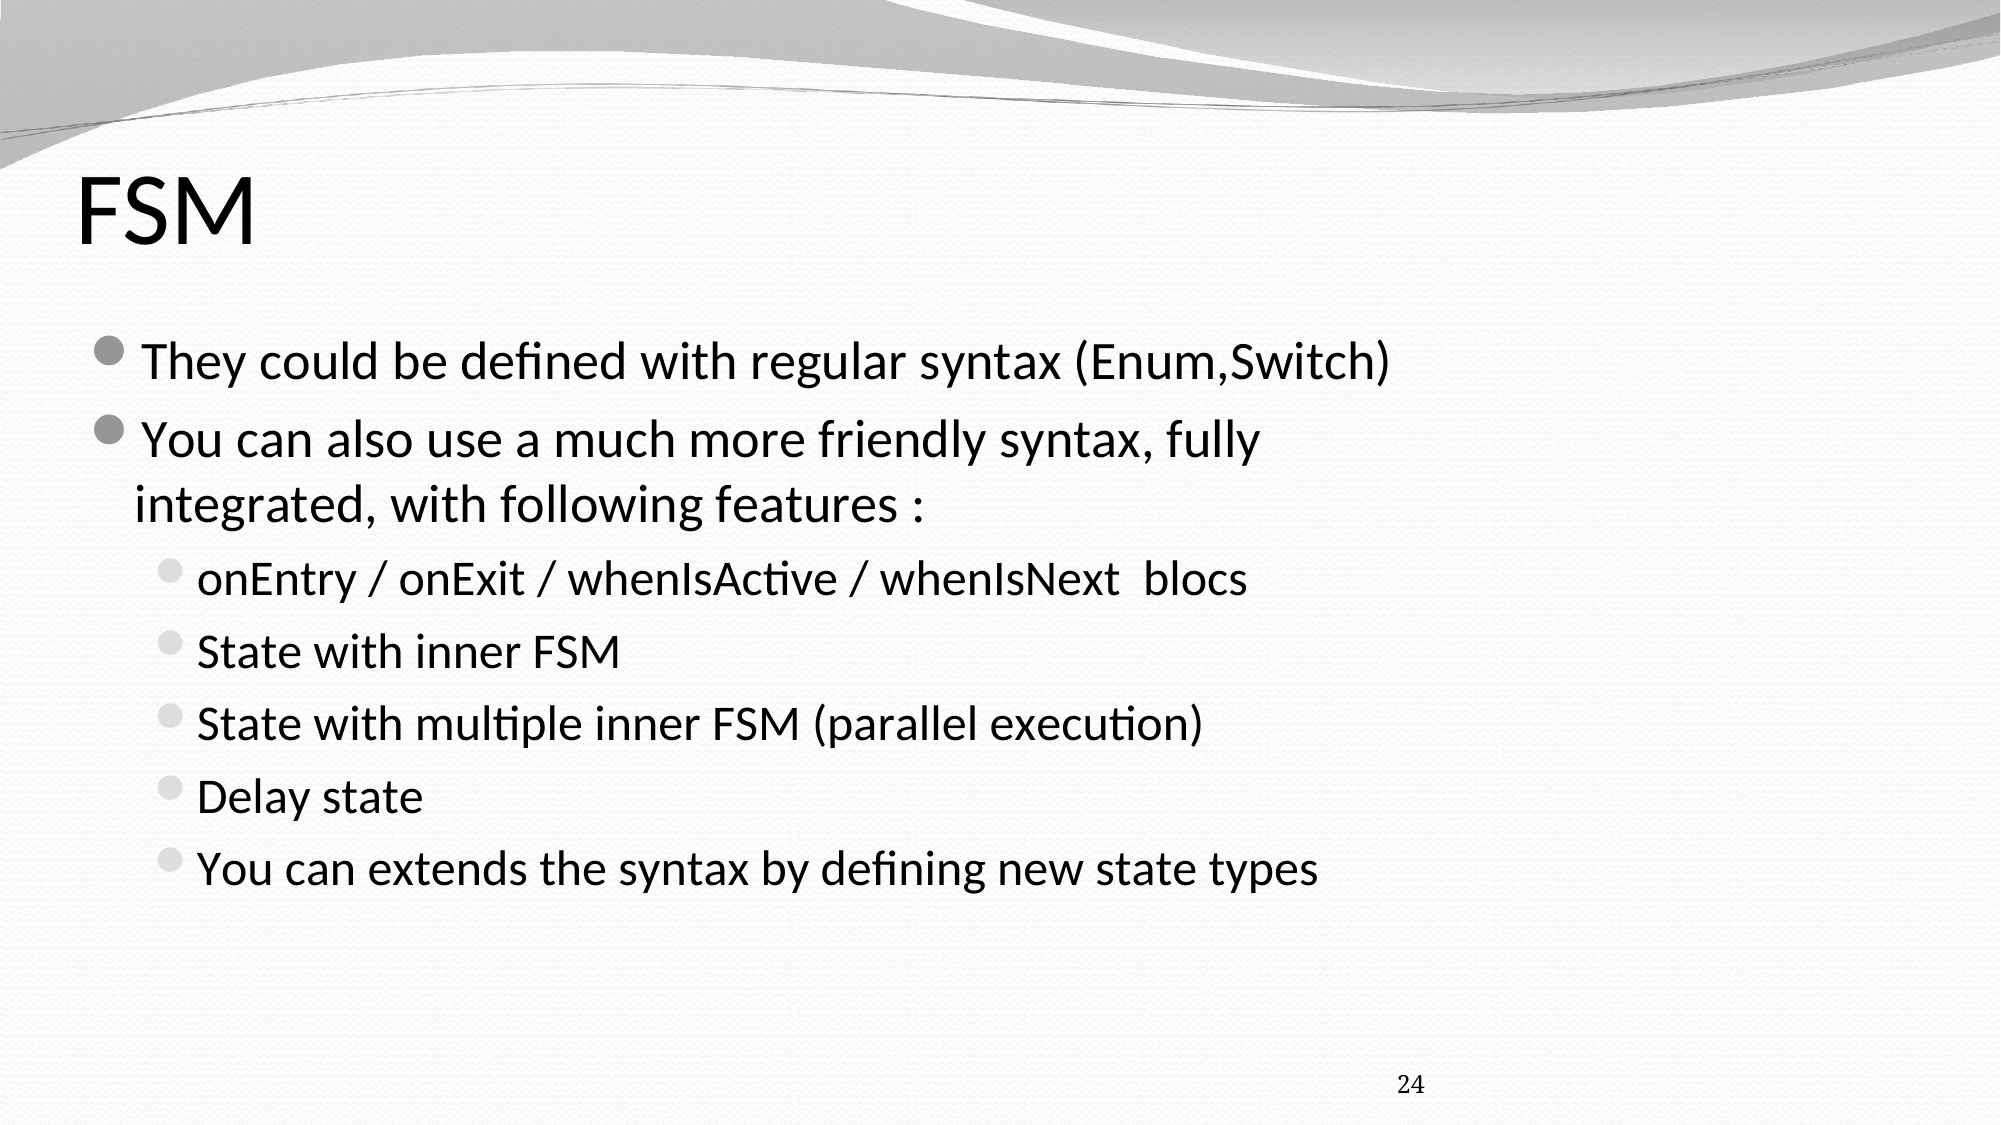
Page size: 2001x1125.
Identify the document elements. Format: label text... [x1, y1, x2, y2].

title FSM [75, 78, 1471, 266]
list They could be defined with regular syntax (Enum,Switch) You can also use a much more friendly syntax, fully integrated, with following features : onEntry / onExit / whenIsActive / whenIsNext blocs State with inner FSM State with multiple inner FSM (parallel execution) Delay state You can extends the syntax by defining new state types [75, 317, 1426, 1038]
text_box [1299, 1042, 1426, 1103]
picture [0, 0, 2001, 1125]
